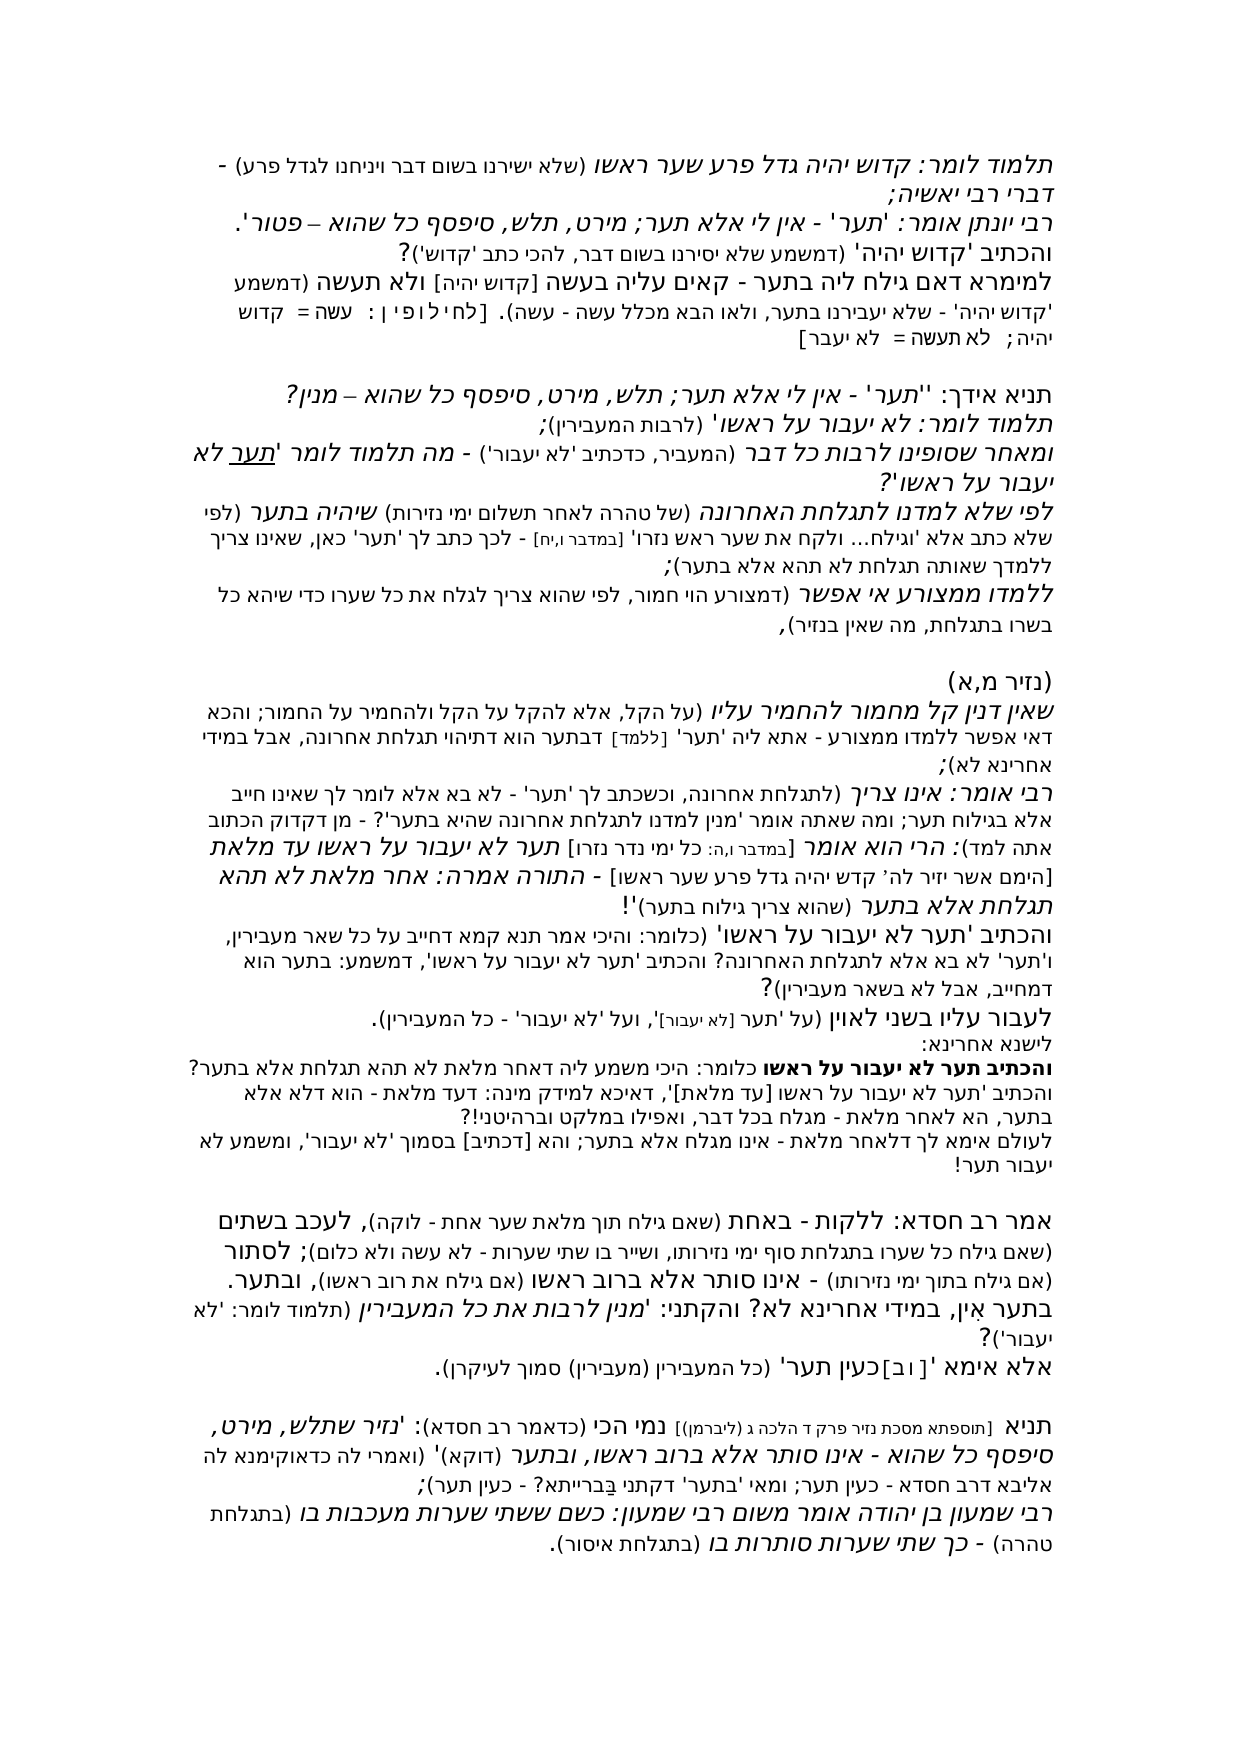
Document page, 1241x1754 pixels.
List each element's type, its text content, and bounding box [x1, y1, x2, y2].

text אלא אימא '[וב]כעין תער' (כל המעבירין (מעבירין) סמוך לעיקרן). [187, 1353, 1053, 1382]
text לעולם אימא לך דלאחר מלאת - אינו מגלח אלא בתער; והא [דכתיב] בסמוך 'לא יעבור', ומשמע לא יעבור תער! [187, 1129, 1053, 1178]
text לישנא אחרינא: [187, 1032, 1053, 1056]
text (נזיר מ,א) [187, 667, 1053, 696]
text תלמוד לומר: קדוש יהיה גדל פרע שער ראשו (שלא ישירנו בשום דבר ויניחנו לגדל פרע) - דברי רבי יאשיה; [187, 150, 1053, 208]
text והכתיב 'קדוש יהיה' (דמשמע שלא יסירנו בשום דבר, להכי כתב 'קדוש')? [187, 238, 1053, 267]
text והכתיב 'תער לא יעבור על ראשו' (כלומר: והיכי אמר תנא קמא דחייב על כל שאר מעבירין, ו'תער' לא בא אלא לתגלחת האחרונה? והכתיב 'תער לא יעבור על ראשו', דמשמע: בתער הוא דמחייב, אבל לא בשאר מעבירין)? [187, 920, 1053, 1003]
text בתער אִין, במידי אחרינא לא? והקתני: 'מנין לרבות את כל המעבירין (תלמוד לומר: 'לא יעבור')? [187, 1294, 1053, 1353]
text למימרא דאם גילח ליה בתער - קאים עליה בעשה [קדוש יהיה] ולא תעשה (דמשמע 'קדוש יהיה' - שלא יעבירנו בתער, ולאו הבא מכלל עשה - עשה). [לחילופין: עשה = קדוש יהיה; לא תעשה = לא יעבר] [187, 267, 1053, 351]
text לפי שלא למדנו לתגלחת האחרונה (של טהרה לאחר תשלום ימי נזירות) שיהיה בתער (לפי שלא כתב אלא 'וגילח... ולקח את שער ראש נזרו' [במדבר ו,יח] - לכך כתב לך 'תער' כאן, שאינו צריך ללמדך שאותה תגלחת לא תהא אלא בתער); [187, 497, 1053, 579]
text רבי שמעון בן יהודה אומר משום רבי שמעון: כשם ששתי שערות מעכבות בו (בתגלחת טהרה) - כך שתי שערות סותרות בו (בתגלחת איסור). [187, 1498, 1053, 1557]
text אמר רב חסדא: ללקות - באחת (שאם גילח תוך מלאת שער אחת - לוקה), לעכב בשתים (שאם גילח כל שערו בתגלחת סוף ימי נזירותו, ושייר בו שתי שערות - לא עשה ולא כלום); לסתור (אם גילח בתוך ימי נזירותו) - אינו סותר אלא ברוב ראשו (אם גילח את רוב ראשו), ובתער. [187, 1207, 1053, 1294]
text והכתיב תער לא יעבור על ראשו כלומר: היכי משמע ליה דאחר מלאת לא תהא תגלחת אלא בתער? והכתיב 'תער לא יעבור על ראשו [עד מלאת]', דאיכא למידק מינה: דעד מלאת - הוא דלא אלא בתער, הא לאחר מלאת - מגלח בכל דבר, ואפילו במלקט וברהיטני!? [187, 1056, 1053, 1129]
text רבי יונתן אומר: 'תער' - אין לי אלא תער; מירט, תלש, סיפסף כל שהוא – פטור'. [187, 208, 1053, 238]
text ללמדו ממצורע אי אפשר (דמצורע הוי חמור, לפי שהוא צריך לגלח את כל שערו כדי שיהא כל בשרו בתגלחת, מה שאין בנזיר), [187, 579, 1053, 638]
text שאין דנין קל מחמור להחמיר עליו (על הקל, אלא להקל על הקל ולהחמיר על החמור; והכא דאי אפשר ללמדו ממצורע - אתא ליה 'תער' [ללמד] דבתער הוא דתיהוי תגלחת אחרונה, אבל במידי אחרינא לא); [187, 696, 1053, 779]
text ומאחר שסופינו לרבות כל דבר (המעביר, כדכתיב 'לא יעבור') - מה תלמוד לומר 'תער לא יעבור על ראשו'? [187, 438, 1053, 497]
text רבי אומר: אינו צריך (לתגלחת אחרונה, וכשכתב לך 'תער' - לא בא אלא לומר לך שאינו חייב אלא בגילוח תער; ומה שאתה אומר 'מנין למדנו לתגלחת אחרונה שהיא בתער'? - מן דקדוק הכתוב אתה למד): הרי הוא אומר [במדבר ו,ה: כל ימי נדר נזרו] תער לא יעבור על ראשו עד מלאת [הימם אשר יזיר לה’ קדש יהיה גדל פרע שער ראשו] - התורה אמרה: אחר מלאת לא תהא תגלחת אלא בתער (שהוא צריך גילוח בתער)'! [187, 779, 1053, 920]
text תניא [תוספתא מסכת נזיר פרק ד הלכה ג (ליברמן)] נמי הכי (כדאמר רב חסדא): 'נזיר שתלש, מירט, סיפסף כל שהוא - אינו סותר אלא ברוב ראשו, ובתער (דוקא)' (ואמרי לה כדאוקימנא לה אליבא דרב חסדא - כעין תער; ומאי 'בתער' דקתני בַּברייתא? - כעין תער); [187, 1411, 1053, 1498]
text תלמוד לומר: לא יעבור על ראשו' (לרבות המעבירין); [187, 409, 1053, 438]
text לעבור עליו בשני לאוין (על 'תער [לא יעבור]', ועל 'לא יעבור' - כל המעבירין). [187, 1003, 1053, 1032]
text תניא אידך: ''תער' - אין לי אלא תער; תלש, מירט, סיפסף כל שהוא – מנין? [187, 380, 1053, 409]
